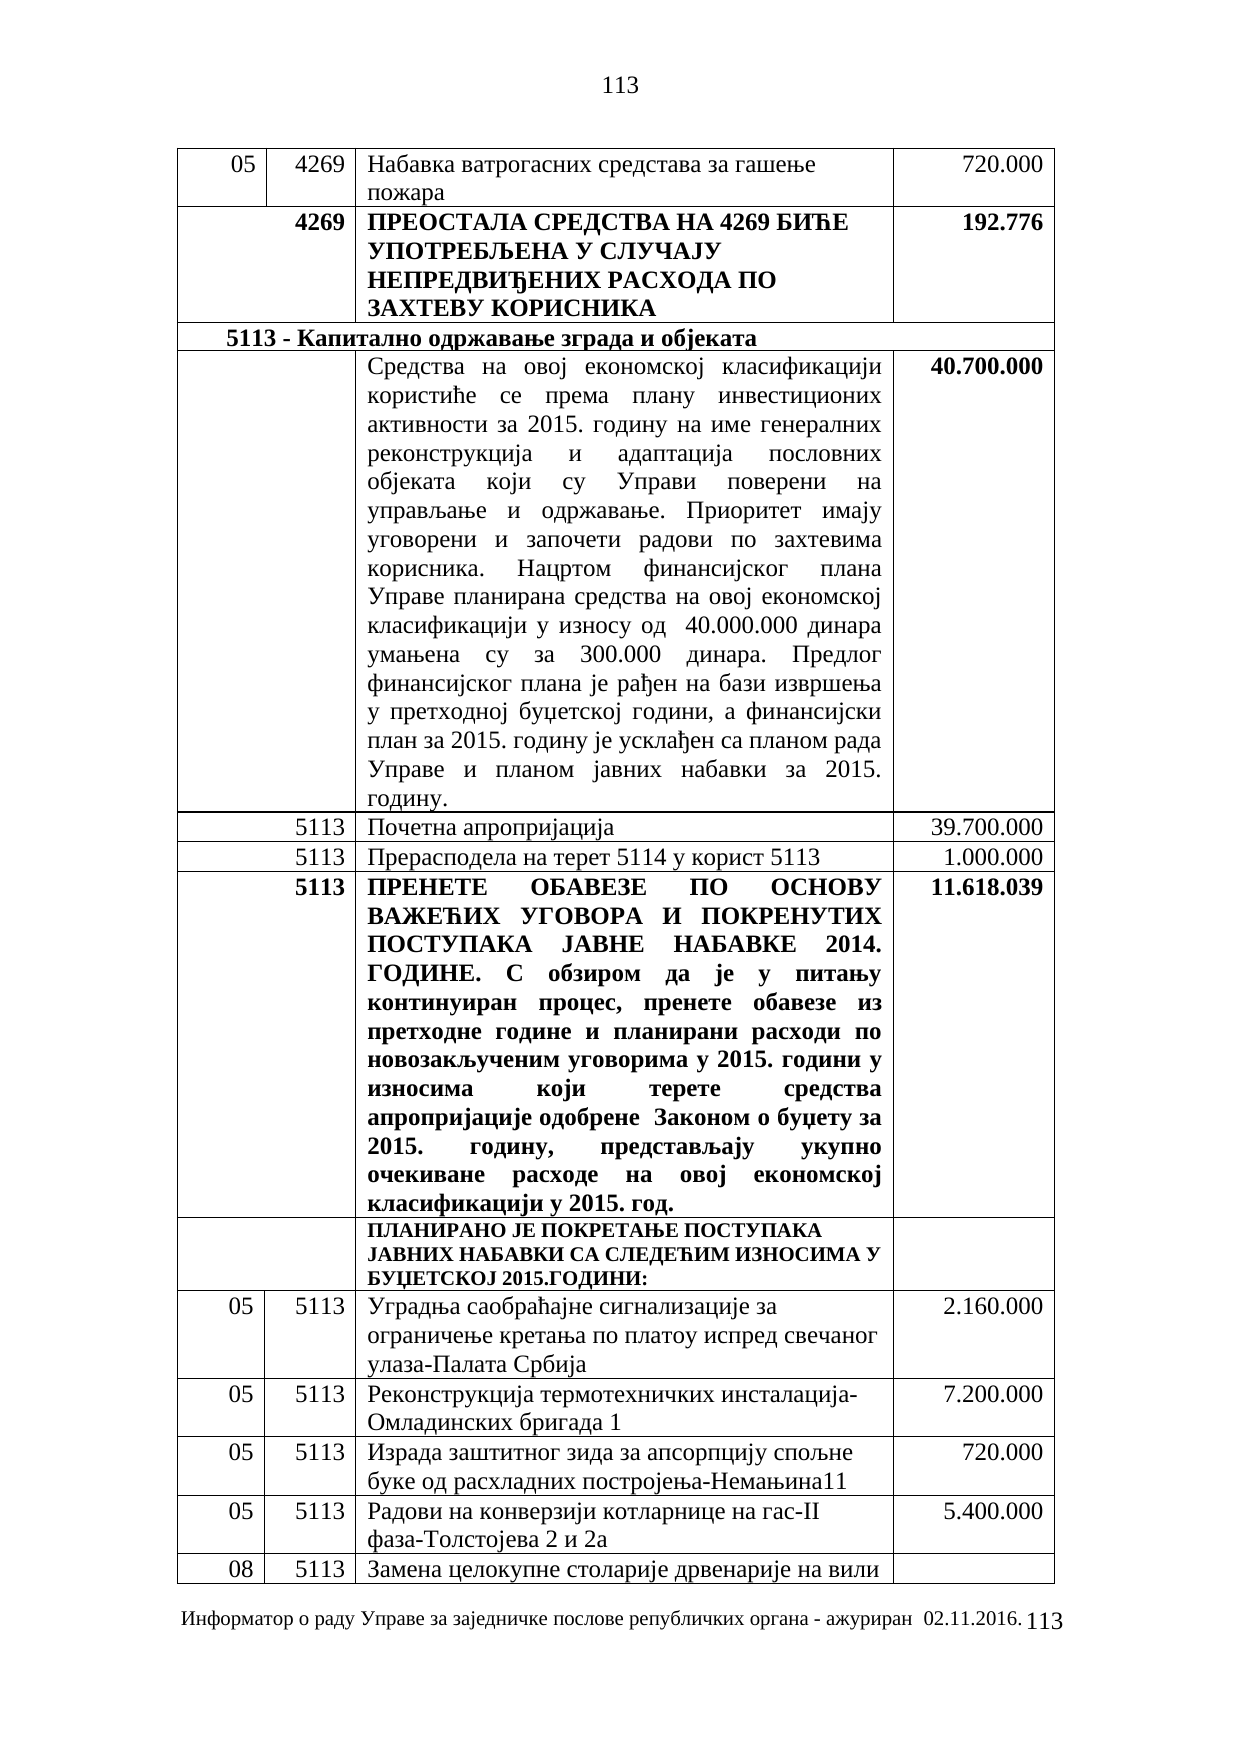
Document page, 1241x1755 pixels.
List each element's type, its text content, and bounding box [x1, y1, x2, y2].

table_cell Средства на овој економској класификацији користиће се према плану инвестиционих активности за 2015. годину на име генералних реконструкција и адаптација пословних објеката који су Управи поверени на управљање и одржавање. Приоритет имају уговорени и започети радови по захтевима корисника. Нацртом финансијског плана Управе планирана средства на овој економској класификацији у износу од 40.000.000 динара умањена су за 300.000 динара. Предлог финансијског плана је рађен на бази извршења у претходној буџетској години, а финансијски план за 2015. годину је усклађен са планом рада Управе и планом јавних набавки за 2015. годину. [356, 351, 893, 811]
table_cell 39.700.000 [894, 813, 1054, 841]
table_cell 720.000 [894, 149, 1054, 206]
table_cell [178, 1218, 355, 1290]
table_cell Израда заштитног зида за апсорпцију спољне буке од расхладних постројења-Немањина11 [356, 1437, 893, 1495]
table_cell 05 [178, 1437, 264, 1495]
table_cell ПРЕНЕТЕ ОБАВЕЗЕ ПО ОСНОВУ ВАЖЕЋИХ УГОВОРА И ПОКРЕНУТИХ ПОСТУПАКА ЈАВНЕ НАБАВКЕ 2014. ГОДИНЕ. С обзиром да је у питању континуиран процес, пренете обавезе из претходне године и планирани расходи по новозакљученим уговорима у 2015. години у износима који терете средства апропријације одобрене Законом о буџету за 2015. годину, представљају укупно очекиване расходе на овој економској класификацији у 2015. год. [356, 872, 893, 1217]
table_cell 05 [178, 1379, 264, 1436]
table_cell ПЛАНИРАНО ЈЕ ПОКРЕТАЊЕ ПОСТУПАКА ЈАВНИХ НАБАВКИ СА СЛЕДЕЋИМ ИЗНОСИМА У БУЏЕТСКОЈ 2015.ГОДИНИ: [356, 1218, 893, 1290]
table_cell 11.618.039 [894, 872, 1054, 1217]
table_cell 5113 - Капитално одржавање зграда и објеката [178, 323, 1054, 350]
table_cell 5113 [265, 1291, 355, 1378]
table_cell ПРЕОСТАЛА СРЕДСТВА НА 4269 БИЋЕ УПОТРЕБЉЕНА У СЛУЧАЈУ НЕПРЕДВИЂЕНИХ РАСХОДА ПО ЗАХТЕВУ КОРИСНИКА [356, 207, 893, 322]
table_cell Набавка ватрогасних средстава за гашење пожара [356, 149, 893, 206]
table_cell 7.200.000 [894, 1379, 1054, 1436]
table_cell [178, 351, 355, 811]
table_cell 4269 [267, 149, 355, 206]
table_cell 5113 [265, 1496, 355, 1553]
table_cell 5113 [265, 1437, 355, 1495]
table_cell 08 [178, 1554, 264, 1583]
table_cell 5.400.000 [894, 1496, 1054, 1553]
table_cell 40.700.000 [894, 351, 1054, 811]
table_cell 1.000.000 [894, 842, 1054, 871]
table_cell 05 [178, 1496, 264, 1553]
table_cell 05 [178, 1291, 264, 1378]
table_cell Уградња саобраћајне сигнализације за ограничење кретања по платоу испред свечаног улаза-Палата Србија [356, 1291, 893, 1378]
table_cell 5113 [178, 813, 355, 841]
table_cell Реконструкција термотехничких инсталација-Омладинских бригада 1 [356, 1379, 893, 1436]
table_cell 05 [178, 149, 266, 206]
table_cell 192.776 [894, 207, 1054, 322]
table_cell 5113 [178, 872, 355, 1217]
table_cell Радови на конверзији котларнице на гас-II фаза-Толстојева 2 и 2а [356, 1496, 893, 1553]
table_cell 5113 [178, 842, 355, 871]
table_cell Прерасподела на терет 5114 у корист 5113 [356, 842, 893, 871]
table_cell Замена целокупне столарије дрвенарије на вили [356, 1554, 893, 1583]
table_cell [894, 1554, 1054, 1583]
table_cell 5113 [265, 1554, 355, 1583]
table_cell [894, 1218, 1054, 1290]
table_cell 720.000 [894, 1437, 1054, 1495]
table_cell Почетна апропријација [356, 813, 893, 841]
table_cell 2.160.000 [894, 1291, 1054, 1378]
table_cell 5113 [265, 1379, 355, 1436]
table_cell 4269 [178, 207, 355, 322]
